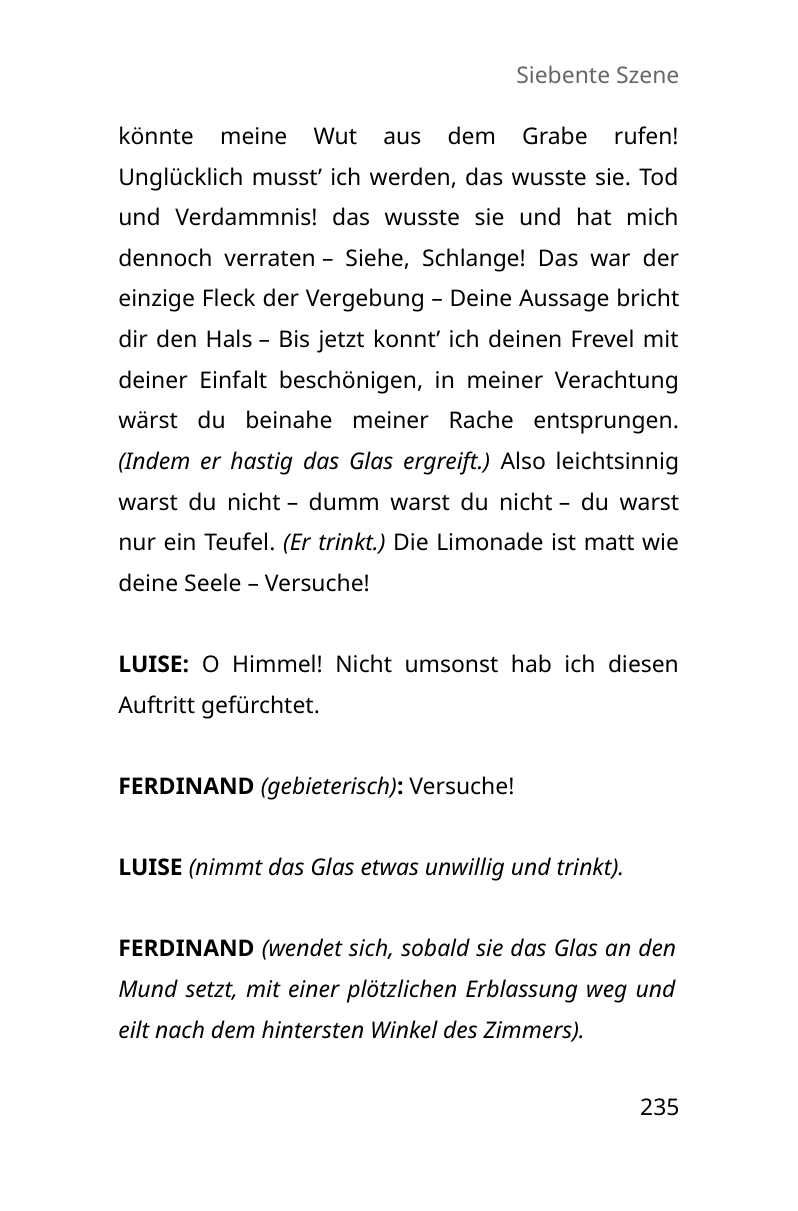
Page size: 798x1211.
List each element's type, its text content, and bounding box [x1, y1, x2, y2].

text FERDINAND (gebieterisch): Versuche! [118, 741, 679, 801]
text könnte meine Wut aus dem Grabe rufen! Unglücklich musst’ ich werden, das wusste sie. Tod und Verdammnis! das wusste sie und hat mich dennoch verraten – Siehe, Schlange! Das war der einzige Fleck der Vergebung – Deine Aussage bricht dir den Hals – Bis jetzt konnt’ ich deinen Frevel mit deiner Einfalt beschönigen, in meiner Verachtung wärst du beinahe meiner Rache entsprungen. (Indem er hastig das Glas ergreift.) Also leichtsinnig warst du nicht – dumm warst du nicht – du warst nur ein Teufel. (Er trinkt.) Die Limonade ist matt wie deine Seele – Versuche! [118, 120, 679, 598]
text FERDINAND (wendet sich, sobald sie das Glas an den Mund setzt, mit einer plötzlichen Erblassung weg und eilt nach dem hintersten Winkel des Zimmers). [118, 903, 679, 1045]
text LUISE (nimmt das Glas etwas unwillig und trinkt). [118, 822, 679, 882]
text LUISE: O Himmel! Nicht umsonst hab ich diesen Auftritt gefürchtet. [118, 619, 679, 720]
